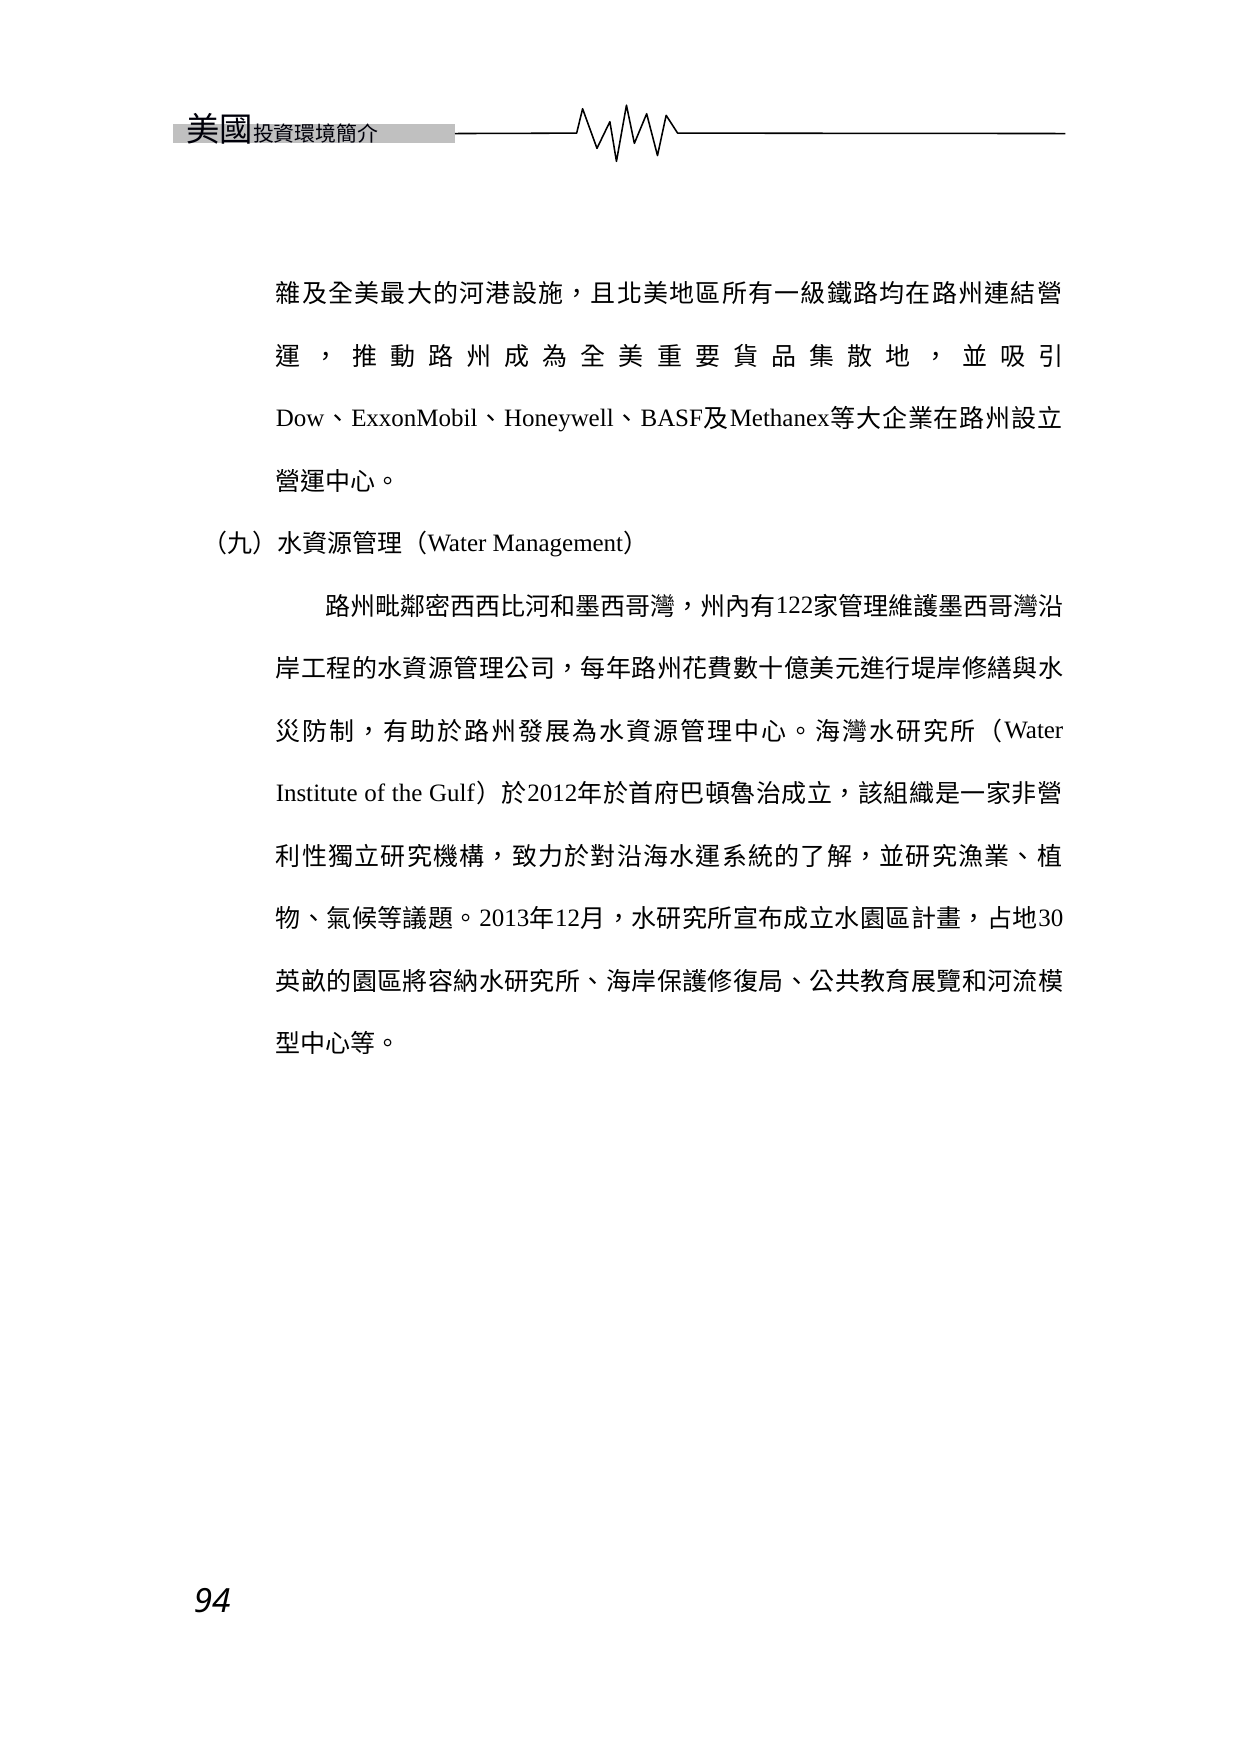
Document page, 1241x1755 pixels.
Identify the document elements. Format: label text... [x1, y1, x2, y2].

text （九）水資源管理（Water Management） [202, 500, 1063, 563]
text 路州毗鄰密西西比河和墨西哥灣，州內有122家管理維護墨西哥灣沿岸工程的水資源管理公司，每年路州花費數十億美元進行堤岸修繕與水災防制，有助於路州發展為水資源管理中心。海灣水研究所（Water Institute of the Gulf）於2012年於首府巴頓魯治成立，該組織是一家非營利性獨立研究機構，致力於對沿海水運系統的了解，並研究漁業、植物、氣候等議題。2013年12月，水研究所宣布成立水園區計畫，占地30英畝的園區將容納水研究所、海岸保護修復局、公共教育展覽和河流模型中心等。 [276, 563, 1063, 1063]
text 雜及全美最大的河港設施，且北美地區所有一級鐵路均在路州連結營運，推動路州成為全美重要貨品集散地，並吸引Dow、ExxonMobil、Honeywell、BASF及Methanex等大企業在路州設立營運中心。 [276, 250, 1063, 500]
